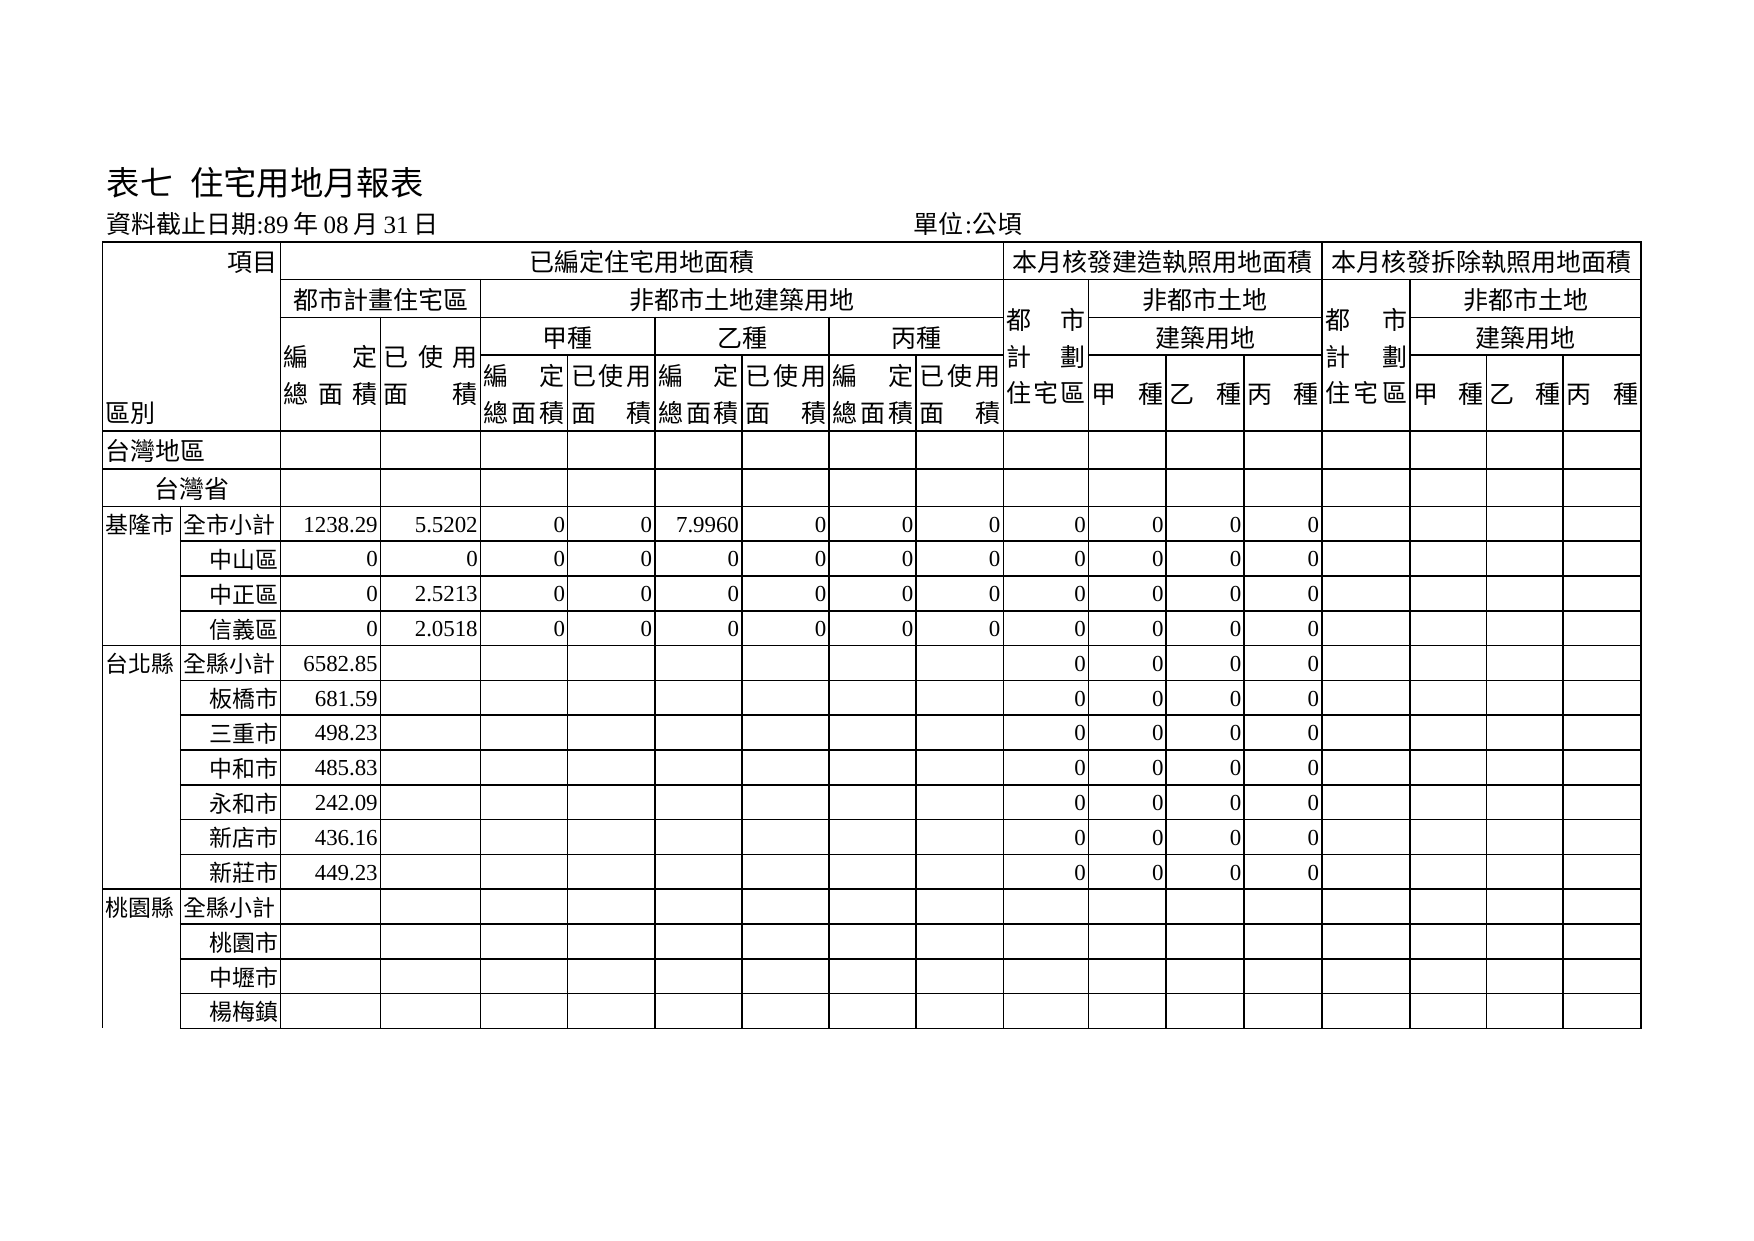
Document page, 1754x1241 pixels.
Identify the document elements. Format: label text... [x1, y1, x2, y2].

table_cell 0 [1004, 681, 1088, 714]
table_cell [830, 646, 915, 679]
table_cell 0 [1004, 612, 1088, 645]
table_cell 0 [1167, 542, 1243, 575]
table_cell [656, 716, 741, 749]
table_cell 0 [1167, 820, 1243, 853]
table_cell 0 [381, 542, 480, 575]
table_cell [1323, 925, 1409, 958]
table_cell [1487, 507, 1562, 540]
table_cell [1487, 542, 1562, 575]
table_cell [917, 786, 1003, 819]
table_cell [830, 960, 915, 993]
table_cell 0 [568, 542, 654, 575]
table_cell [1089, 925, 1165, 958]
table_cell 總面積 [656, 392, 741, 430]
table_cell 三重市 [181, 716, 280, 749]
table_cell 0 [1167, 507, 1243, 540]
table_cell 0 [743, 507, 828, 540]
table_cell [656, 470, 741, 506]
table_cell [568, 681, 654, 714]
table_cell [1487, 646, 1562, 679]
table_cell 0 [1089, 820, 1165, 853]
table_cell 2.5213 [381, 577, 480, 610]
table_cell [830, 994, 915, 1027]
table_cell [481, 786, 567, 819]
table_cell 楊梅鎮 [181, 994, 280, 1027]
table_cell 0 [1245, 751, 1321, 784]
table_cell [1411, 681, 1486, 714]
table_header 本月核發拆除執照用地面積 [1323, 243, 1640, 279]
table_cell 0 [1245, 681, 1321, 714]
table_cell [568, 855, 654, 888]
table_cell 非都市土地建築用地 [481, 280, 1003, 317]
table_cell 0 [1089, 577, 1165, 610]
table_cell 0 [1245, 577, 1321, 610]
table_cell [656, 681, 741, 714]
table_cell 0 [743, 612, 828, 645]
table_cell 中壢市 [181, 960, 280, 993]
table_cell [1564, 432, 1640, 468]
table_cell 甲種 [1411, 356, 1486, 430]
table_cell 基隆市 [103, 507, 180, 645]
table_cell 信義區 [181, 612, 280, 645]
text 表七 住宅用地月報表 [106, 156, 1648, 205]
table_cell [656, 855, 741, 888]
table_cell [381, 646, 480, 679]
table_cell [481, 681, 567, 714]
table_cell [281, 470, 380, 506]
table_cell [481, 751, 567, 784]
table_cell [568, 751, 654, 784]
table_cell 0 [1004, 646, 1088, 679]
table_cell [1323, 855, 1409, 888]
table_cell [1004, 925, 1088, 958]
table_cell 242.09 [281, 786, 380, 819]
table_cell 甲種 [481, 318, 654, 354]
table_cell [1004, 960, 1088, 993]
table_cell 0 [1167, 612, 1243, 645]
table_cell [1323, 994, 1409, 1027]
table_cell [743, 716, 828, 749]
table_cell [381, 960, 480, 993]
table_cell [830, 470, 915, 506]
table_cell 乙種 [1487, 356, 1562, 430]
table_cell 建築用地 [1089, 318, 1321, 354]
table_cell 5.5202 [381, 507, 480, 540]
table_cell [1323, 960, 1409, 993]
table_cell 0 [1089, 612, 1165, 645]
table_cell [1004, 470, 1088, 506]
table_cell [743, 646, 828, 679]
table_cell 0 [830, 507, 915, 540]
table_cell 0 [830, 612, 915, 645]
table_cell [1487, 716, 1562, 749]
table_cell 0 [1167, 577, 1243, 610]
table_cell [481, 820, 567, 853]
table_cell 0 [1167, 716, 1243, 749]
table_cell 桃園縣 [103, 890, 180, 1027]
table_cell [381, 786, 480, 819]
table_cell [1245, 994, 1321, 1027]
table_cell 0 [917, 507, 1003, 540]
table_cell [1564, 646, 1640, 679]
table_cell 0 [1245, 820, 1321, 853]
table_cell [917, 751, 1003, 784]
table_cell [481, 646, 567, 679]
table_cell [1411, 470, 1486, 506]
table_cell 面積 [917, 392, 1003, 430]
table_cell 全縣小計 [181, 646, 280, 679]
table_cell [1323, 890, 1409, 923]
table_cell 編定 總面積 [281, 318, 380, 430]
table_cell 編定 [656, 356, 741, 392]
table_cell 0 [1167, 681, 1243, 714]
table_cell 449.23 [281, 855, 380, 888]
table_cell [1411, 577, 1486, 610]
table_cell [917, 994, 1003, 1027]
table_cell 1238.29 [281, 507, 380, 540]
table_cell [656, 751, 741, 784]
table_cell [1487, 612, 1562, 645]
table_cell [1487, 890, 1562, 923]
table_cell 中和市 [181, 751, 280, 784]
table_cell [830, 681, 915, 714]
table_cell [1411, 751, 1486, 784]
table_cell [1564, 751, 1640, 784]
table_cell 0 [1167, 646, 1243, 679]
table_cell 0 [1004, 507, 1088, 540]
table_cell [1089, 470, 1165, 506]
table_cell 0 [743, 577, 828, 610]
text 資料截止日期:89年08月31日 單位:公頃 [106, 205, 1648, 241]
table_cell [1004, 890, 1088, 923]
table_cell [568, 470, 654, 506]
table_cell 0 [917, 542, 1003, 575]
table_cell [1411, 820, 1486, 853]
table_cell 0 [481, 542, 567, 575]
table_cell [917, 716, 1003, 749]
table_cell 0 [1245, 612, 1321, 645]
table_cell [381, 681, 480, 714]
table_cell [568, 890, 654, 923]
table_cell 面積 [743, 392, 828, 430]
table_cell 0 [1004, 751, 1088, 784]
table_cell 全縣小計 [181, 890, 280, 923]
table_cell [917, 820, 1003, 853]
table_cell [381, 751, 480, 784]
table_cell 0 [1089, 716, 1165, 749]
table_cell [743, 890, 828, 923]
table_cell [568, 432, 654, 468]
table_cell [1564, 612, 1640, 645]
table_cell [1411, 507, 1486, 540]
table_cell 0 [656, 577, 741, 610]
table_cell [1487, 786, 1562, 819]
table_cell [381, 820, 480, 853]
table_cell [830, 751, 915, 784]
table_cell 0 [281, 577, 380, 610]
table_cell [1089, 960, 1165, 993]
table_cell 0 [917, 612, 1003, 645]
table_cell [1323, 542, 1409, 575]
table_cell [917, 681, 1003, 714]
table_cell 0 [1089, 786, 1165, 819]
table_cell 0 [656, 542, 741, 575]
table_cell 非都市土地 [1089, 280, 1321, 317]
table_cell [830, 820, 915, 853]
table_cell [568, 994, 654, 1027]
table_cell [743, 820, 828, 853]
table_cell [743, 751, 828, 784]
table_cell [743, 960, 828, 993]
table_cell [1487, 855, 1562, 888]
table_cell [1564, 577, 1640, 610]
table_cell 中正區 [181, 577, 280, 610]
table_cell [103, 279, 196, 317]
table_cell [743, 855, 828, 888]
table_cell [1411, 542, 1486, 575]
table_cell 編定 [481, 356, 567, 392]
table_header 已編定住宅用地面積 [281, 243, 1003, 279]
table_cell 681.59 [281, 681, 380, 714]
table_cell [1564, 716, 1640, 749]
table_cell [656, 925, 741, 958]
table_header 本月核發建造執照用地面積 [1004, 243, 1321, 279]
table_cell [830, 716, 915, 749]
table_cell 台灣地區 [103, 432, 280, 468]
table_cell [568, 716, 654, 749]
table_cell [743, 786, 828, 819]
table_cell [1323, 786, 1409, 819]
table_cell [1564, 960, 1640, 993]
table_header [103, 243, 196, 279]
table_cell [1564, 890, 1640, 923]
table_cell 0 [1089, 646, 1165, 679]
table_cell 台灣省 [103, 470, 280, 506]
table_cell 面積 [568, 392, 654, 430]
table_cell [568, 820, 654, 853]
table_cell [1323, 612, 1409, 645]
table_cell 丙種 [1245, 356, 1321, 430]
table_cell [1004, 432, 1088, 468]
table_cell [1487, 470, 1562, 506]
table_cell [656, 646, 741, 679]
table_cell 0 [1245, 786, 1321, 819]
table_cell [103, 354, 196, 392]
table_cell [743, 470, 828, 506]
table_cell [481, 470, 567, 506]
table_cell [1411, 890, 1486, 923]
table_cell 485.83 [281, 751, 380, 784]
table_cell [830, 925, 915, 958]
table_cell [1089, 890, 1165, 923]
table_cell [1245, 890, 1321, 923]
table_cell [196, 392, 280, 430]
table_cell 0 [1245, 542, 1321, 575]
table_cell 總面積 [830, 392, 915, 430]
table_cell [1089, 432, 1165, 468]
table_cell [281, 994, 380, 1027]
table_cell 0 [830, 542, 915, 575]
table_cell [481, 716, 567, 749]
table_cell 已使用 [743, 356, 828, 392]
table_cell 甲種 [1089, 356, 1165, 430]
table_cell [381, 855, 480, 888]
table_cell [917, 432, 1003, 468]
table_cell [1323, 470, 1409, 506]
table_cell 全市小計 [181, 507, 280, 540]
table_cell [1323, 646, 1409, 679]
table_cell 0 [1245, 646, 1321, 679]
table_cell [1245, 432, 1321, 468]
table_cell 0 [1004, 855, 1088, 888]
table_cell 0 [1004, 786, 1088, 819]
table_cell [1487, 994, 1562, 1027]
table_cell [196, 317, 280, 354]
table_cell [1167, 925, 1243, 958]
table_cell 0 [1245, 716, 1321, 749]
table_cell 建築用地 [1411, 318, 1640, 354]
table_cell 0 [1089, 855, 1165, 888]
table_cell [1487, 925, 1562, 958]
table_cell [1167, 890, 1243, 923]
table_cell [1167, 432, 1243, 468]
table_cell [1245, 470, 1321, 506]
table_cell 總面積 [481, 392, 567, 430]
table_cell [381, 994, 480, 1027]
table_cell [1487, 577, 1562, 610]
table_cell [1411, 646, 1486, 679]
table_cell 非都市土地 [1411, 280, 1640, 317]
table_cell [1323, 751, 1409, 784]
table_cell [1411, 960, 1486, 993]
table_cell 0 [281, 612, 380, 645]
table_cell 0 [1004, 820, 1088, 853]
table_cell [1564, 681, 1640, 714]
table_cell 新店市 [181, 820, 280, 853]
table_cell [1411, 855, 1486, 888]
table_cell 新莊市 [181, 855, 280, 888]
table_cell 0 [1089, 542, 1165, 575]
table_cell 都市計畫住宅區 [281, 280, 480, 317]
table_cell [481, 994, 567, 1027]
table_cell [1323, 716, 1409, 749]
table_cell [917, 470, 1003, 506]
table_cell 0 [1004, 716, 1088, 749]
table_cell [917, 925, 1003, 958]
table_cell 0 [1089, 507, 1165, 540]
table_cell [830, 786, 915, 819]
table_cell [1411, 925, 1486, 958]
table_cell [381, 925, 480, 958]
table_cell [917, 890, 1003, 923]
table_cell [1487, 820, 1562, 853]
table_cell [281, 432, 380, 468]
table_cell 0 [917, 577, 1003, 610]
table_cell [568, 960, 654, 993]
table_cell 編定 [830, 356, 915, 392]
table_cell 0 [1089, 681, 1165, 714]
table_cell [1411, 716, 1486, 749]
table_cell 0 [481, 612, 567, 645]
table_cell [656, 994, 741, 1027]
table_cell [481, 960, 567, 993]
table_cell [481, 925, 567, 958]
table_cell 丙種 [1564, 356, 1640, 430]
table_cell [481, 432, 567, 468]
table_cell [196, 354, 280, 392]
table_cell 板橋市 [181, 681, 280, 714]
table_cell 0 [568, 577, 654, 610]
table_cell 0 [743, 542, 828, 575]
table_cell [1167, 470, 1243, 506]
table_cell [481, 855, 567, 888]
table_cell [656, 890, 741, 923]
table_cell [1564, 994, 1640, 1027]
table_cell [1564, 470, 1640, 506]
table_cell 0 [656, 612, 741, 645]
table_cell [103, 317, 196, 354]
table_cell [196, 279, 280, 317]
table_cell 2.0518 [381, 612, 480, 645]
table_cell [1323, 577, 1409, 610]
table_cell [743, 681, 828, 714]
table_cell 6582.85 [281, 646, 380, 679]
table_cell [1167, 960, 1243, 993]
table_cell [1411, 432, 1486, 468]
table_cell [568, 786, 654, 819]
table_cell [568, 925, 654, 958]
table_cell 都市 計劃 住宅區 [1004, 280, 1088, 430]
table_cell [1564, 542, 1640, 575]
table_cell [1564, 925, 1640, 958]
table_cell [1089, 994, 1165, 1027]
table_cell [1245, 925, 1321, 958]
table_cell 已使用 [568, 356, 654, 392]
table_cell [917, 855, 1003, 888]
table_cell 0 [1089, 751, 1165, 784]
table_cell 0 [1245, 507, 1321, 540]
table_cell 台北縣 [103, 646, 180, 888]
table_cell [281, 960, 380, 993]
table_cell [1487, 751, 1562, 784]
table_cell 0 [481, 577, 567, 610]
table_cell 436.16 [281, 820, 380, 853]
table_cell [1323, 432, 1409, 468]
table_cell [1487, 960, 1562, 993]
table_cell [1564, 855, 1640, 888]
table_cell [1487, 681, 1562, 714]
table_cell [743, 925, 828, 958]
table_header 項目 [196, 243, 280, 279]
table_cell [656, 820, 741, 853]
table_cell [1487, 432, 1562, 468]
table_cell [481, 890, 567, 923]
table_cell [1564, 820, 1640, 853]
table_cell 都市 計劃 住宅區 [1323, 280, 1409, 430]
table_cell [656, 960, 741, 993]
table_cell [1411, 994, 1486, 1027]
table_cell [656, 432, 741, 468]
table_cell [381, 432, 480, 468]
table_cell [281, 925, 380, 958]
table_cell [381, 716, 480, 749]
table_cell 0 [830, 577, 915, 610]
table_cell [830, 890, 915, 923]
table_cell [830, 432, 915, 468]
table_cell [1245, 960, 1321, 993]
table_cell 乙種 [656, 318, 828, 354]
table_cell [917, 646, 1003, 679]
table_cell [917, 960, 1003, 993]
table_cell 7.9960 [656, 507, 741, 540]
table_cell [830, 855, 915, 888]
table_cell 丙種 [830, 318, 1003, 354]
table_cell [1564, 786, 1640, 819]
table_cell [656, 786, 741, 819]
table_cell 0 [568, 507, 654, 540]
table_cell [1004, 994, 1088, 1027]
table_cell [1323, 681, 1409, 714]
table_cell 桃園市 [181, 925, 280, 958]
table_cell 0 [1004, 577, 1088, 610]
table_cell [743, 432, 828, 468]
table_cell 0 [568, 612, 654, 645]
table_cell 乙種 [1167, 356, 1243, 430]
table_cell 0 [1167, 786, 1243, 819]
table_cell [743, 994, 828, 1027]
table_cell [1323, 820, 1409, 853]
table_cell 0 [281, 542, 380, 575]
table_cell 中山區 [181, 542, 280, 575]
table_cell 498.23 [281, 716, 380, 749]
table_cell [1411, 786, 1486, 819]
table_cell 0 [1167, 751, 1243, 784]
table_cell [1323, 507, 1409, 540]
table_cell 0 [1004, 542, 1088, 575]
table_cell 已使用 [917, 356, 1003, 392]
table_cell [1564, 507, 1640, 540]
table_cell 永和市 [181, 786, 280, 819]
table_cell 0 [1245, 855, 1321, 888]
table_cell [381, 890, 480, 923]
table_cell [1411, 612, 1486, 645]
table_cell [1167, 994, 1243, 1027]
table_cell 0 [481, 507, 567, 540]
table_cell 已使用 面積 [381, 318, 480, 430]
table_cell [381, 470, 480, 506]
table_cell [568, 646, 654, 679]
table_cell [281, 890, 380, 923]
table_cell 0 [1167, 855, 1243, 888]
table_cell 區別 [103, 392, 196, 430]
